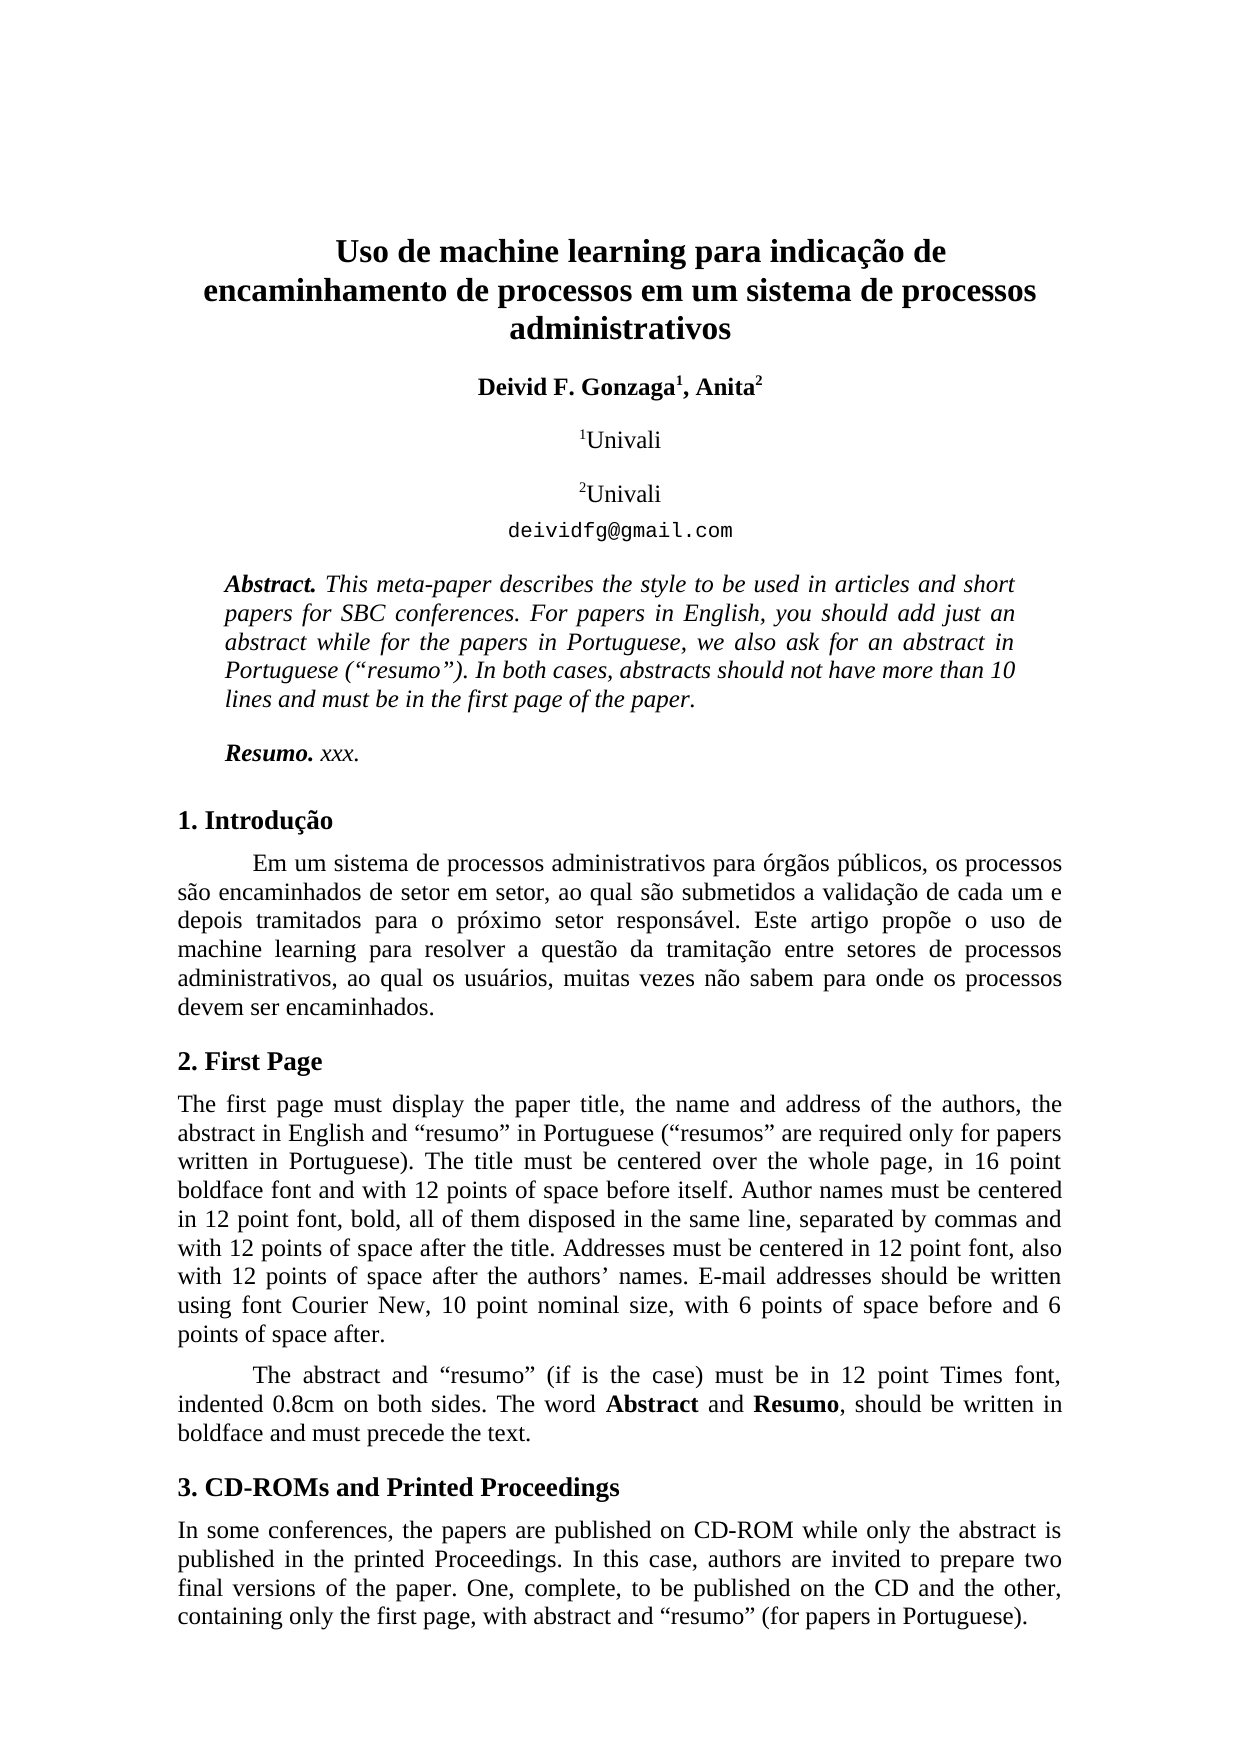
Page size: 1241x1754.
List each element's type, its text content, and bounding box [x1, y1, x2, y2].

text deividfg@gmail.com [177, 521, 1063, 544]
subtitle 2. First Page [177, 1045, 1063, 1076]
subtitle Uso de machine learning para indicação de encaminhamento de processos em um sistema de processos administrativos [177, 232, 1063, 347]
text 2Univali [177, 479, 1063, 508]
text 1Univali [177, 426, 1063, 454]
text In some conferences, the papers are published on CD-ROM while only the abstract is published in the printed Proceedings. In this case, authors are invited to prepare two final versions of the paper. One, complete, to be published on the CD and the other, containing only the first page, with abstract and “resumo” (for papers in Portuguese). [177, 1515, 1063, 1630]
text Resumo. xxx. [224, 738, 1016, 767]
subtitle 1. Introdução [177, 804, 1063, 835]
text The abstract and “resumo” (if is the case) must be in 12 point Times font, indented 0.8cm on both sides. The word Abstract and Resumo, should be written in boldface and must precede the text. [177, 1360, 1063, 1446]
text Deivid F. Gonzaga1, Anita2 [177, 372, 1063, 401]
text Em um sistema de processos administrativos para órgãos públicos, os processos são encaminhados de setor em setor, ao qual são submetidos a validação de cada um e depois tramitados para o próximo setor responsável. Este artigo propõe o uso de machine learning para resolver a questão da tramitação entre setores de processos administrativos, ao qual os usuários, muitas vezes não sabem para onde os processos devem ser encaminhados. [177, 848, 1063, 1020]
text Abstract. This meta-paper describes the style to be used in articles and short papers for SBC conferences. For papers in English, you should add just an abstract while for the papers in Portuguese, we also ask for an abstract in Portuguese (“resumo”). In both cases, abstracts should not have more than 10 lines and must be in the first page of the paper. [224, 569, 1016, 713]
text The first page must display the paper title, the name and address of the authors, the abstract in English and “resumo” in Portuguese (“resumos” are required only for papers written in Portuguese). The title must be centered over the whole page, in 16 point boldface font and with 12 points of space before itself. Author names must be centered in 12 point font, bold, all of them disposed in the same line, separated by commas and with 12 points of space after the title. Addresses must be centered in 12 point font, also with 12 points of space after the authors’ names. E-mail addresses should be written using font Courier New, 10 point nominal size, with 6 points of space before and 6 points of space after. [177, 1089, 1063, 1348]
subtitle 3. CD-ROMs and Printed Proceedings [177, 1471, 1063, 1503]
